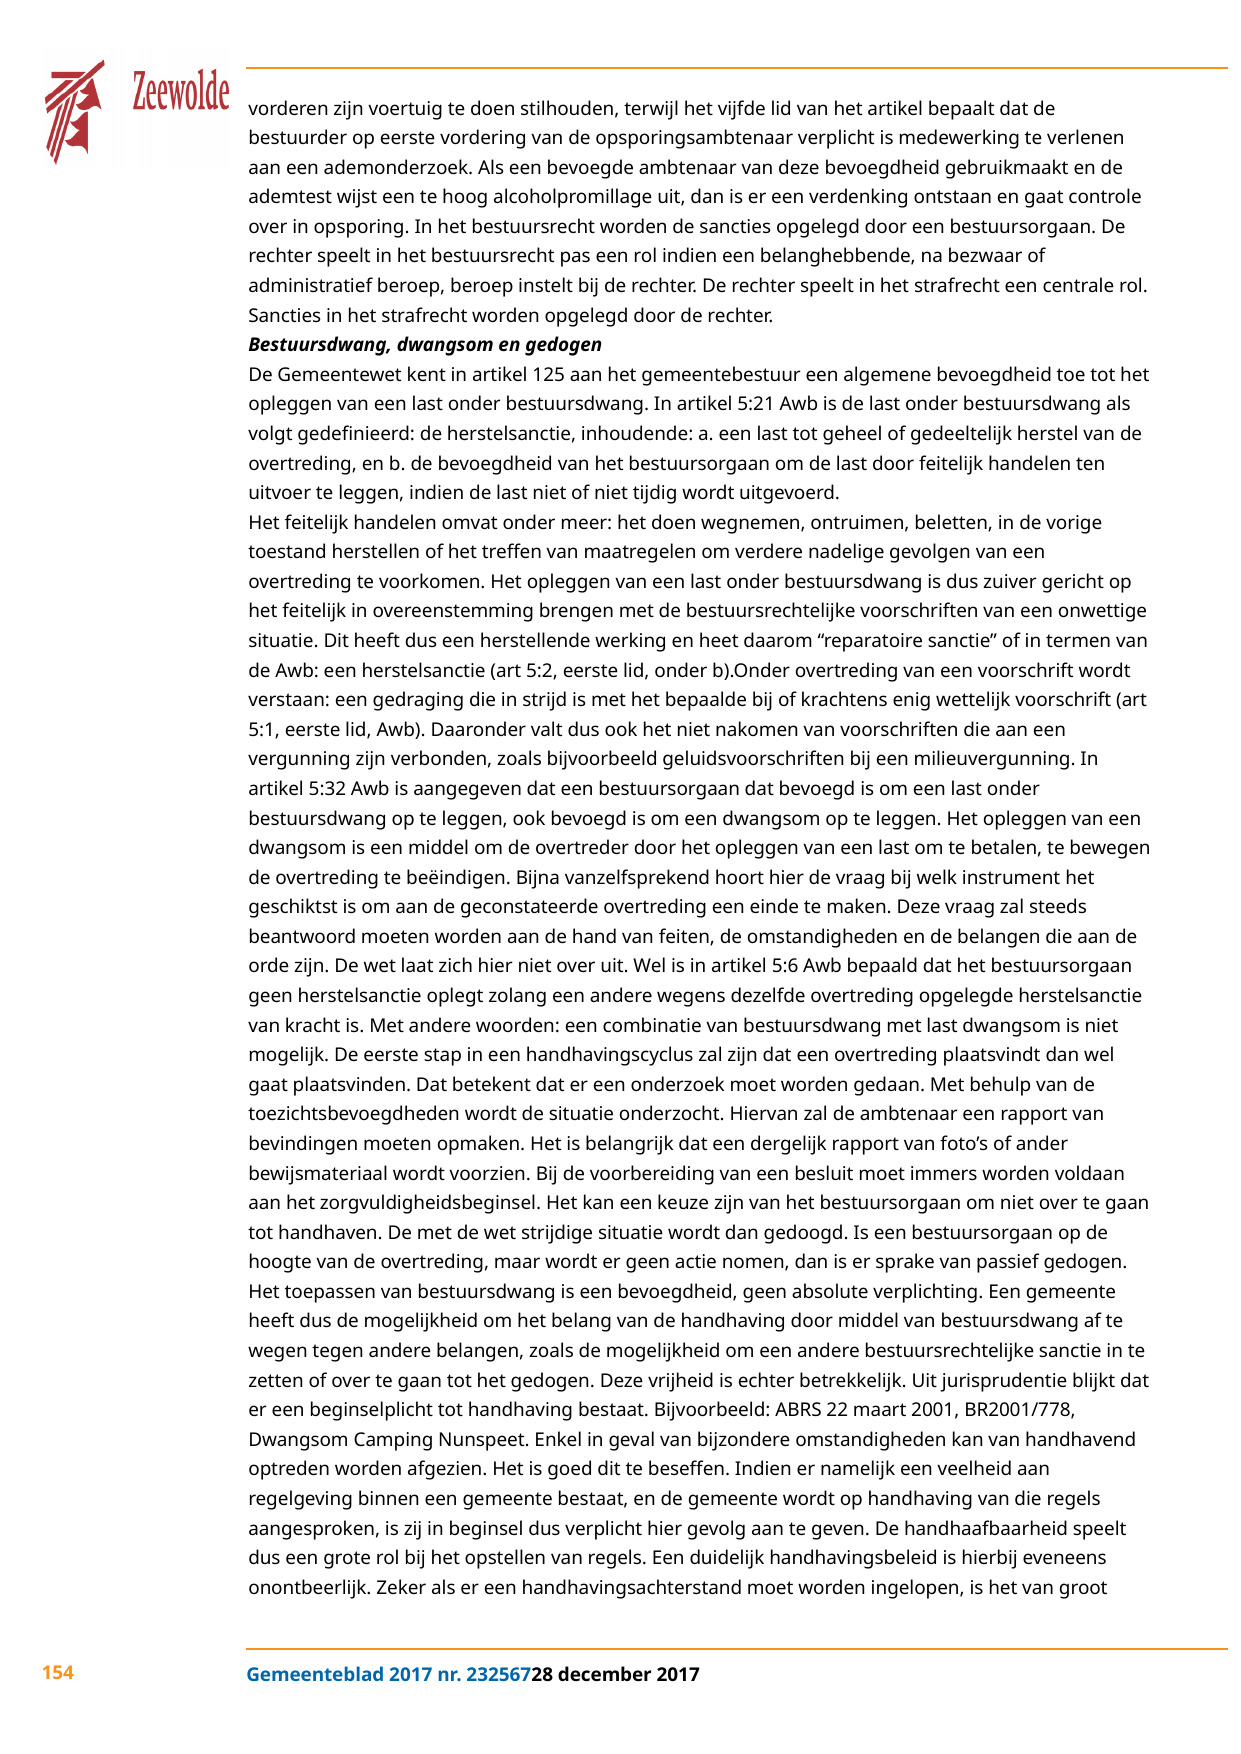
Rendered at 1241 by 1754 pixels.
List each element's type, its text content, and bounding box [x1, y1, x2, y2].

text Het feitelijk handelen omvat onder meer: het doen wegnemen, ontruimen, beletten, in de vorige toestand herstellen of het treffen van maatregelen om verdere nadelige gevolgen van een overtreding te voorkomen. Het opleggen van een last onder bestuursdwang is dus zuiver gericht op het feitelijk in overeenstemming brengen met de bestuursrechtelijke voorschriften van een onwettige situatie. Dit heeft dus een herstellende werking en heet daarom “reparatoire sanctie” of in termen van de Awb: een herstelsanctie (art 5:2, eerste lid, onder b).Onder overtreding van een voorschrift wordt verstaan: een gedraging die in strijd is met het bepaalde bij of krachtens enig wettelijk voorschrift (art 5:1, eerste lid, Awb). Daaronder valt dus ook het niet nakomen van voorschriften die aan een vergunning zijn verbonden, zoals bijvoorbeeld geluidsvoorschriften bij een milieuvergunning. In artikel 5:32 Awb is aangegeven dat een bestuursorgaan dat bevoegd is om een last onder bestuursdwang op te leggen, ook bevoegd is om een dwangsom op te leggen. Het opleggen van een dwangsom is een middel om de overtreder door het opleggen van een last om te betalen, te bewegen de overtreding te beëindigen. Bijna vanzelfsprekend hoort hier de vraag bij welk instrument het geschiktst is om aan de geconstateerde overtreding een einde te maken. Deze vraag zal steeds beantwoord moeten worden aan de hand van feiten, de omstandigheden en de belangen die aan de orde zijn. De wet laat zich hier niet over uit. Wel is in artikel 5:6 Awb bepaald dat het bestuursorgaan geen herstelsanctie oplegt zolang een andere wegens dezelfde overtreding opgelegde herstelsanctie van kracht is. Met andere woorden: een combinatie van bestuursdwang met last dwangsom is niet mogelijk. De eerste stap in een handhavingscyclus zal zijn dat een overtreding plaatsvindt dan wel gaat plaatsvinden. Dat betekent dat er een onderzoek moet worden gedaan. Met behulp van de toezichtsbevoegdheden wordt de situatie onderzocht. Hiervan zal de ambtenaar een rapport van bevindingen moeten opmaken. Het is belangrijk dat een dergelijk rapport van foto’s of ander bewijsmateriaal wordt voorzien. Bij de voorbereiding van een besluit moet immers worden voldaan aan het zorgvuldigheidsbeginsel. Het kan een keuze zijn van het bestuursorgaan om niet over te gaan tot handhaven. De met de wet strijdige situatie wordt dan gedoogd. Is een bestuursorgaan op de hoogte van de overtreding, maar wordt er geen actie nomen, dan is er sprake van passief gedogen. Het toepassen van bestuursdwang is een bevoegdheid, geen absolute verplichting. Een gemeente heeft dus de mogelijkheid om het belang van de handhaving door middel van bestuursdwang af te wegen tegen andere belangen, zoals de mogelijkheid om een andere bestuursrechtelijke sanctie in te zetten of over te gaan tot het gedogen. Deze vrijheid is echter betrekkelijk. Uit jurisprudentie blijkt dat er een beginselplicht tot handhaving bestaat. Bijvoorbeeld: ABRS 22 maart 2001, BR2001/778, Dwangsom Camping Nunspeet. Enkel in geval van bijzondere omstandigheden kan van handhavend optreden worden afgezien. Het is goed dit te beseffen. Indien er namelijk een veelheid aan regelgeving binnen een gemeente bestaat, en de gemeente wordt op handhaving van die regels aangesproken, is zij in beginsel dus verplicht hier gevolg aan te geven. De handhaafbaarheid speelt dus een grote rol bij het opstellen van regels. Een duidelijk handhavingsbeleid is hierbij eveneens onontbeerlijk. Zeker als er een handhavingsachterstand moet worden ingelopen, is het van groot [248, 509, 1152, 1600]
picture [41, 47, 231, 172]
text De Gemeentewet kent in artikel 125 aan het gemeentebestuur een algemene bevoegdheid toe tot het opleggen van een last onder bestuursdwang. In artikel 5:21 Awb is de last onder bestuursdwang als volgt gedefinieerd: de herstelsanctie, inhoudende: a. een last tot geheel of gedeeltelijk herstel van de overtreding, en b. de bevoegdheid van het bestuursorgaan om de last door feitelijk handelen ten uitvoer te leggen, indien de last niet of niet tijdig wordt uitgevoerd. [248, 361, 1152, 505]
text vorderen zijn voertuig te doen stilhouden, terwijl het vijfde lid van het artikel bepaalt dat de bestuurder op eerste vordering van de opsporingsambtenaar verplicht is medewerking te verlenen aan een ademonderzoek. Als een bevoegde ambtenaar van deze bevoegdheid gebruikmaakt en de ademtest wijst een te hoog alcoholpromillage uit, dan is er een verdenking ontstaan en gaat controle over in opsporing. In het bestuursrecht worden de sancties opgelegd door een bestuursorgaan. De rechter speelt in het bestuursrecht pas een rol indien een belanghebbende, na bezwaar of administratief beroep, beroep instelt bij de rechter. De rechter speelt in het strafrecht een centrale rol. Sancties in het strafrecht worden opgelegd door de rechter. [248, 95, 1152, 328]
text Bestuursdwang, dwangsom en gedogen [248, 331, 1152, 357]
